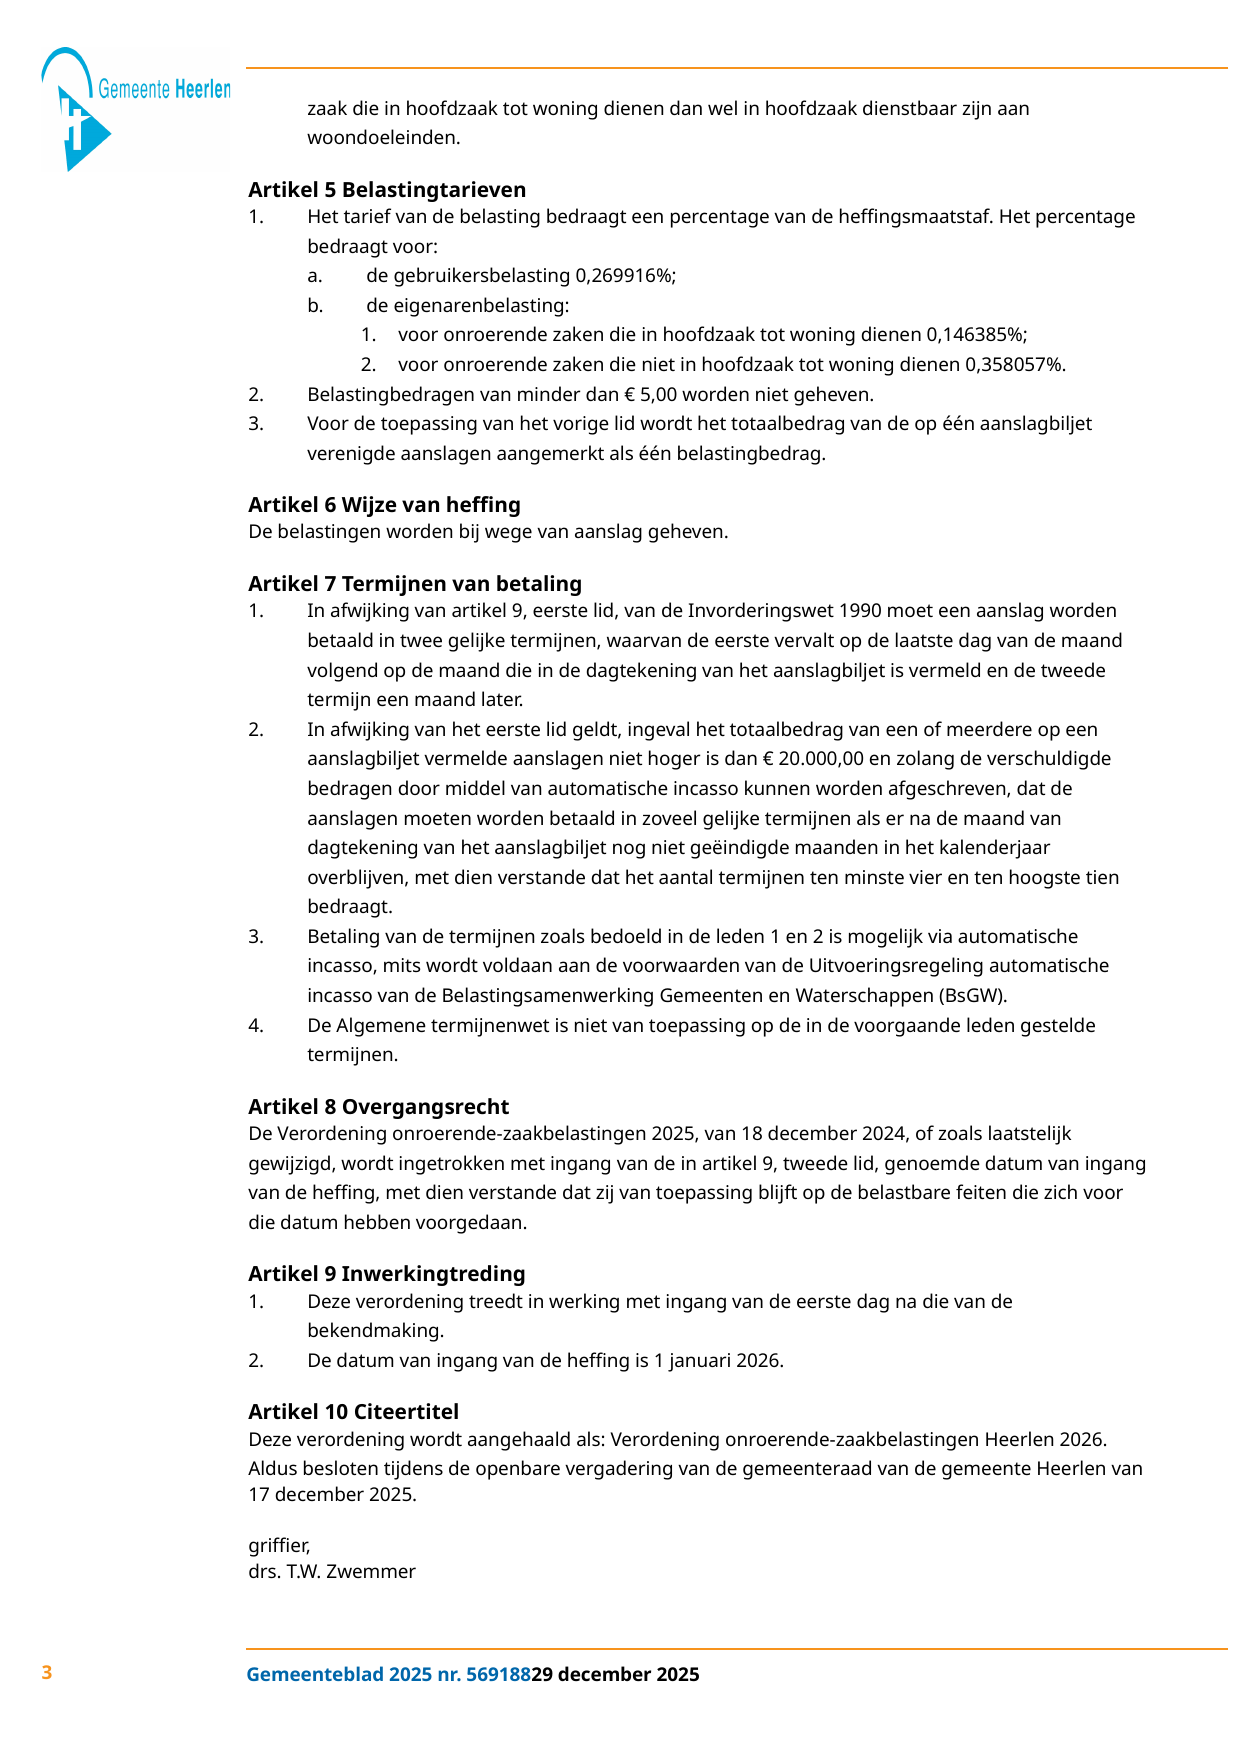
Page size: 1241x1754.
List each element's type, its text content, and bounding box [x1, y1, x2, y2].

text Artikel 5 Belastingtarieven [248, 175, 1152, 203]
list Belastingbedragen van minder dan € 5,00 worden niet geheven. [248, 381, 1152, 406]
text Aldus besloten tijdens de openbare vergadering van de gemeenteraad van de gemeente Heerlen van 17 december 2025. [248, 1455, 1152, 1507]
text Artikel 8 Overgangsrecht [248, 1092, 1152, 1120]
list de gebruikersbelasting 0,269916%; [307, 262, 1152, 288]
text De Verordening onroerende-zaakbelastingen 2025, van 18 december 2024, of zoals laatstelijk gewijzigd, wordt ingetrokken met ingang van de in artikel 9, tweede lid, genoemde datum van ingang van de heffing, met dien verstande dat zij van toepassing blijft op de belastbare feiten die zich voor die datum hebben voorgedaan. [248, 1120, 1152, 1235]
list Voor de toepassing van het vorige lid wordt het totaalbedrag van de op één aanslagbiljet verenigde aanslagen aangemerkt als één belastingbedrag. [248, 410, 1152, 466]
list voor onroerende zaken die in hoofdzaak tot woning dienen 0,146385%; [361, 322, 1152, 347]
list voor onroerende zaken die niet in hoofdzaak tot woning dienen 0,358057%. [361, 351, 1152, 377]
text De belastingen worden bij wege van aanslag geheven. [248, 519, 1152, 544]
list De Algemene termijnenwet is niet van toepassing op de in de voorgaande leden gestelde termijnen. [248, 1012, 1152, 1067]
list zaak die in hoofdzaak tot woning dienen dan wel in hoofdzaak dienstbaar zijn aan woondoeleinden. [248, 95, 1152, 150]
text Artikel 9 Inwerkingtreding [248, 1259, 1152, 1288]
list Deze verordening treedt in werking met ingang van de eerste dag na die van de bekendmaking. [248, 1288, 1152, 1343]
text Artikel 6 Wijze van heffing [248, 490, 1152, 519]
list Het tarief van de belasting bedraagt een percentage van de heffingsmaatstaf. Het percentage bedraagt voor: [248, 203, 1152, 258]
text drs. T.W. Zwemmer [248, 1558, 1152, 1584]
text Artikel 10 Citeertitel [248, 1397, 1152, 1426]
text Deze verordening wordt aangehaald als: Verordening onroerende-zaakbelastingen Heerlen 2026. [248, 1426, 1152, 1452]
picture [41, 47, 231, 172]
list In afwijking van artikel 9, eerste lid, van de Invorderingswet 1990 moet een aanslag worden betaald in twee gelijke termijnen, waarvan de eerste vervalt op de laatste dag van de maand volgend op de maand die in de dagtekening van het aanslagbiljet is vermeld en de tweede termijn een maand later. [248, 598, 1152, 712]
list Betaling van de termijnen zoals bedoeld in de leden 1 en 2 is mogelijk via automatische incasso, mits wordt voldaan aan de voorwaarden van de Uitvoeringsregeling automatische incasso van de Belastingsamenwerking Gemeenten en Waterschappen (BsGW). [248, 923, 1152, 1008]
list de eigenarenbelasting: [307, 292, 1152, 318]
text griffier, [248, 1533, 1152, 1558]
text Artikel 7 Termijnen van betaling [248, 569, 1152, 598]
picture [41, 47, 59, 70]
list De datum van ingang van de heffing is 1 januari 2026. [248, 1347, 1152, 1373]
list In afwijking van het eerste lid geldt, ingeval het totaalbedrag van een of meerdere op een aanslagbiljet vermelde aanslagen niet hoger is dan € 20.000,00 en zolang de verschuldigde bedragen door middel van automatische incasso kunnen worden afgeschreven, dat de aanslagen moeten worden betaald in zoveel gelijke termijnen als er na de maand van dagtekening van het aanslagbiljet nog niet geëindigde maanden in het kalenderjaar overblijven, met dien verstande dat het aantal termijnen ten minste vier en ten hoogste tien bedraagt. [248, 716, 1152, 919]
